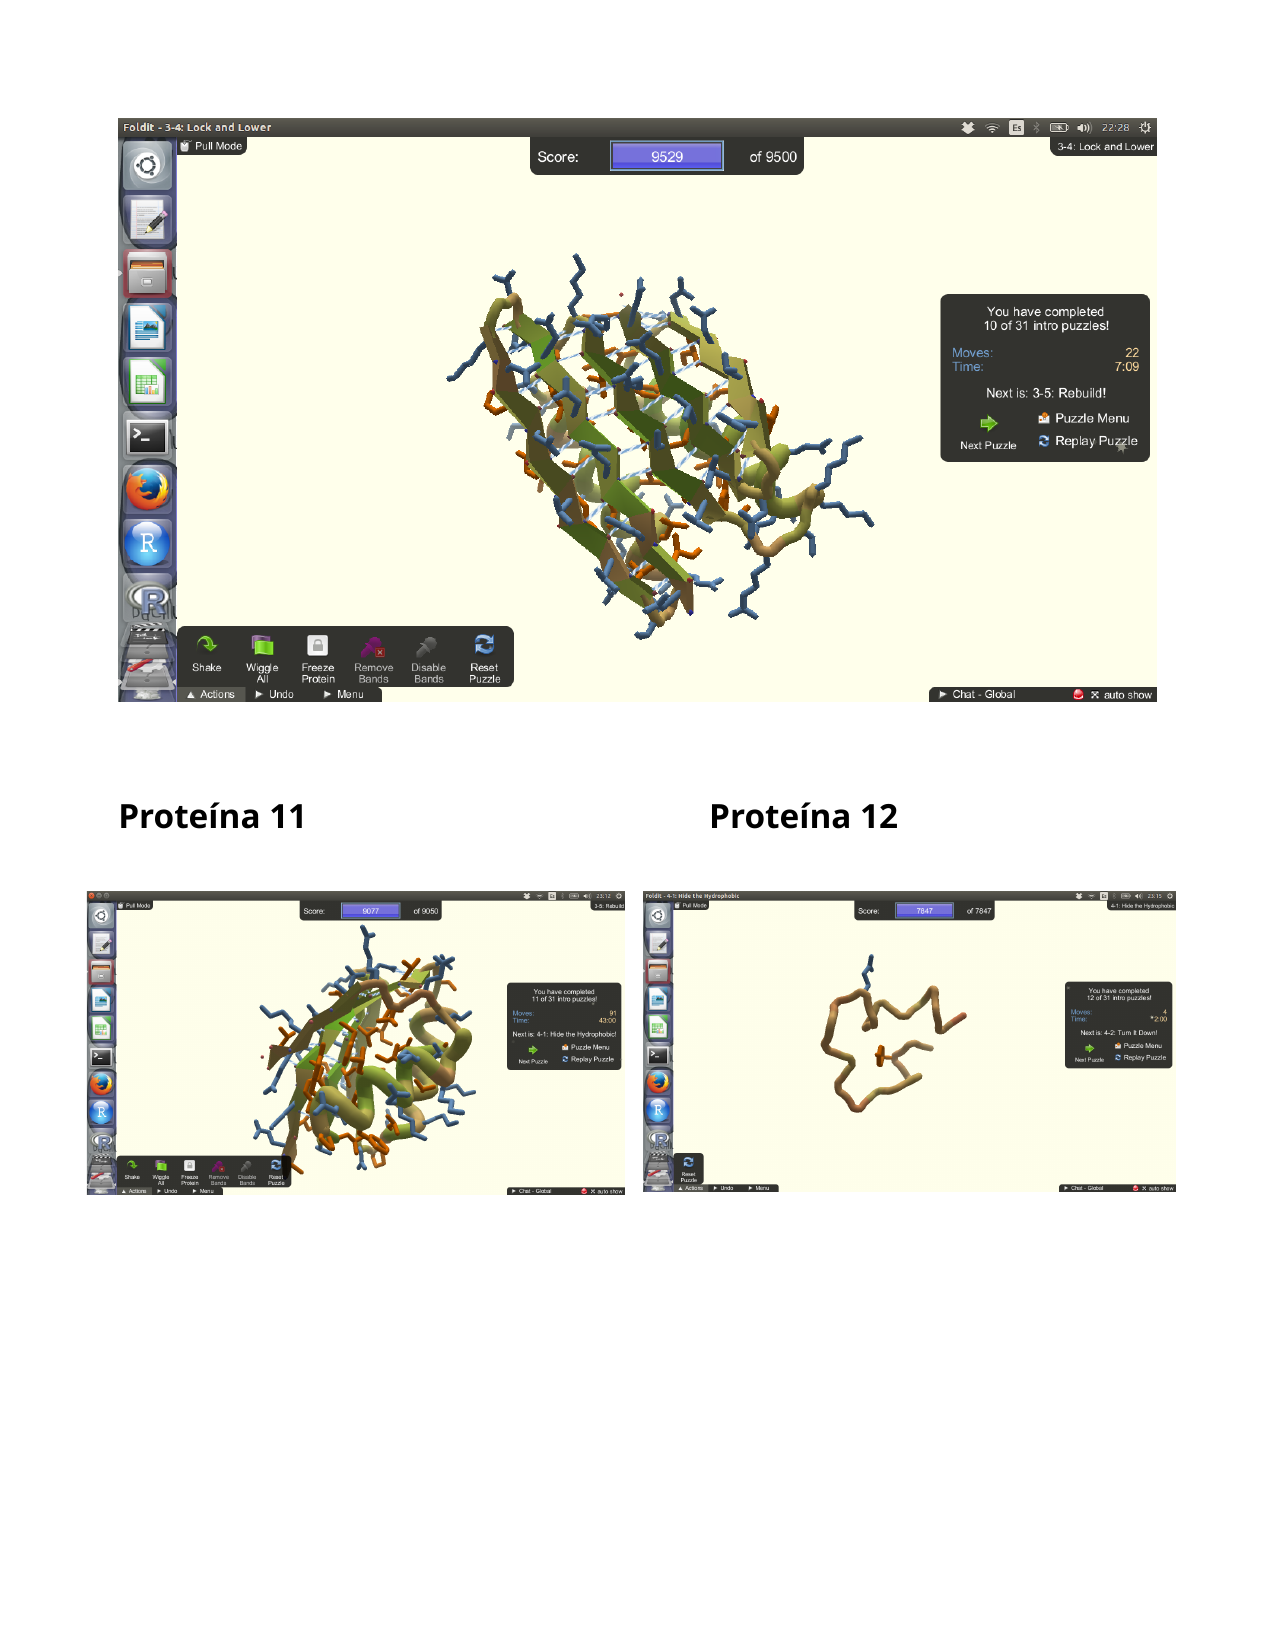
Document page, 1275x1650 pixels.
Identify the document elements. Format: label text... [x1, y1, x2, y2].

picture [86, 891, 625, 1195]
picture [643, 891, 1176, 1192]
picture [118, 118, 1157, 702]
text Proteína 11 Proteína 12 [118, 793, 1157, 838]
